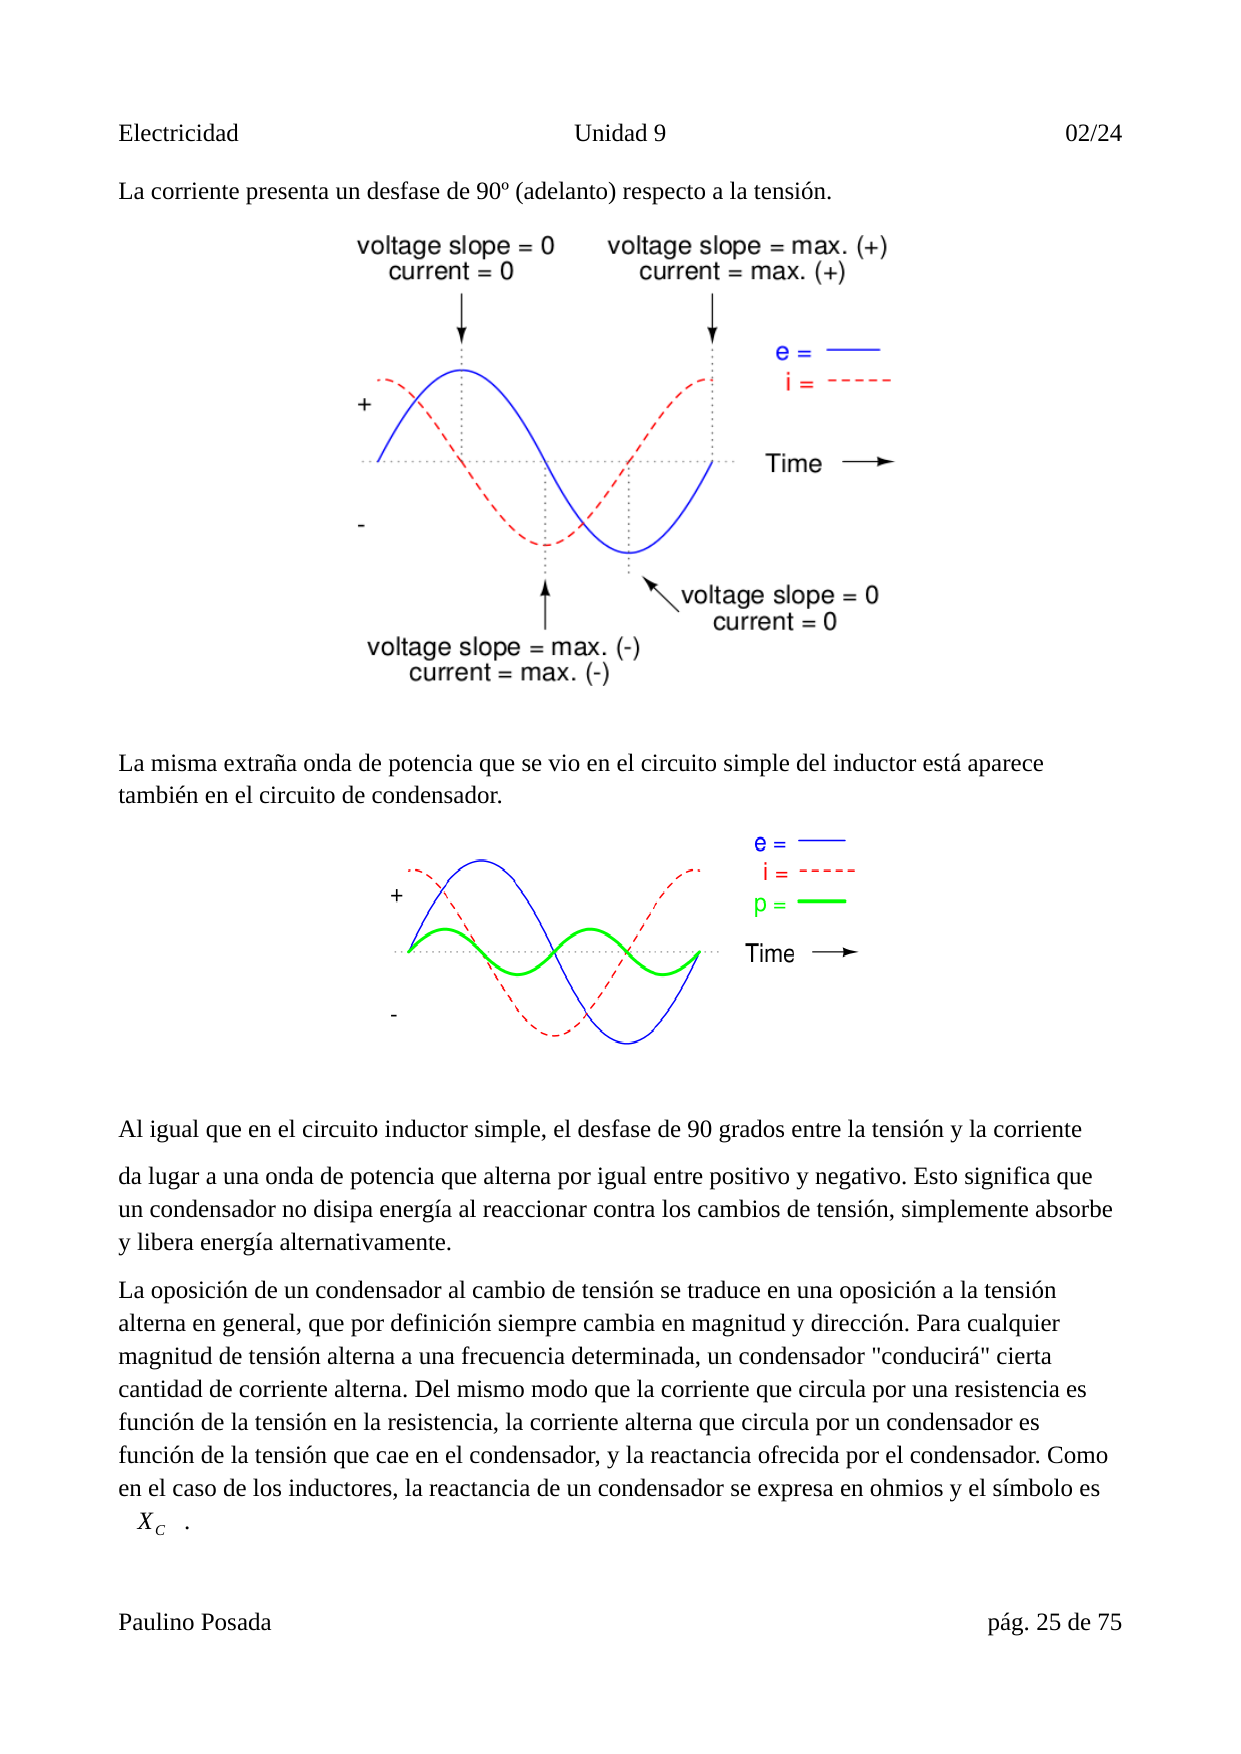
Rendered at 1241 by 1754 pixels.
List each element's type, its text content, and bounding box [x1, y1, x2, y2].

text da lugar a una onda de potencia que alterna por igual entre positivo y negativo. Esto significa que un condensador no disipa energía al reaccionar contra los cambios de tensión, simplemente absorbe y libera energía alternativamente. [118, 1161, 1122, 1256]
text La misma extraña onda de potencia que se vio en el circuito simple del inductor está aparece también en el circuito de condensador. [118, 748, 1122, 809]
picture [377, 828, 863, 1053]
text La corriente presenta un desfase de 90º (adelanto) respecto a la tensión. [118, 176, 1122, 205]
text La oposición de un condensador al cambio de tensión se traduce en una oposición a la tensión alterna en general, que por definición siempre cambia en magnitud y dirección. Para cualquier magnitud de tensión alterna a una frecuencia determinada, un condensador "conducirá" cierta cantidad de corriente alterna. Del mismo modo que la corriente que circula por una resistencia es función de la tensión en la resistencia, la corriente alterna que circula por un condensador es función de la tensión que cae en el condensador, y la reactancia ofrecida por el condensador. Como en el caso de los inductores, la reactancia de un condensador se expresa en ohmios y el símbolo es. [118, 1275, 1122, 1539]
text Al igual que en el circuito inductor simple, el desfase de 90 grados entre la tensión y la corriente [118, 1114, 1122, 1143]
picture [332, 223, 908, 697]
